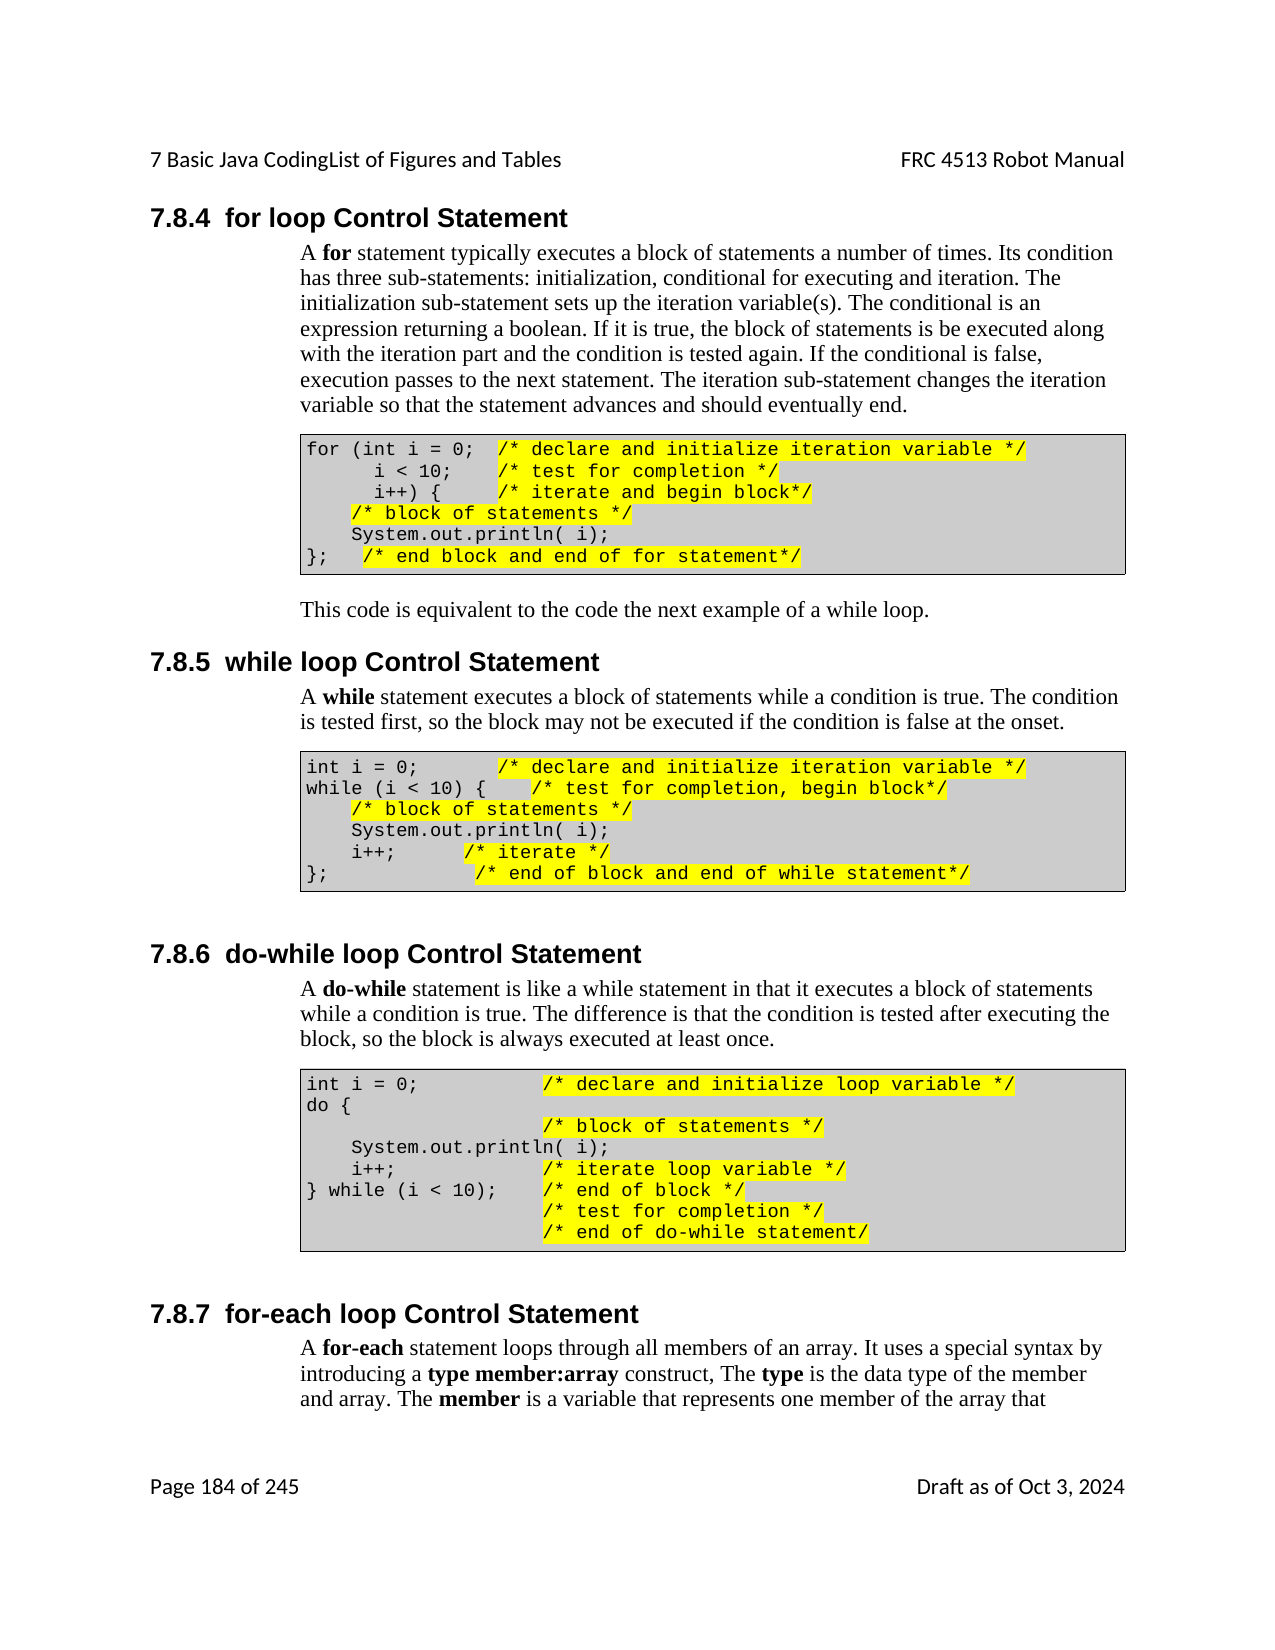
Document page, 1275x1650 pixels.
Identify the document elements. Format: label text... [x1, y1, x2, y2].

text System.out.println( i); [301, 815, 1125, 836]
text /* block of statements */ [301, 794, 1125, 815]
text i++; /* iterate */ [301, 836, 1125, 857]
text i++; /* iterate loop variable */ [301, 1153, 1125, 1175]
text }; /* end of block and end of while statement*/ [301, 857, 1125, 891]
list This code is equivalent to the code the next example of a while loop. [262, 597, 1125, 622]
subtitle for-each loop Control Statement [150, 1299, 1125, 1329]
text System.out.println( i); [301, 1132, 1125, 1153]
text }; /* end block and end of for statement*/ [301, 540, 1125, 574]
list A do-while statement is like a while statement in that it executes a block of statements while a condition is true. The difference is that the condition is tested after executing the block, so the block is always executed at least once. [262, 976, 1125, 1052]
list A for-each statement loops through all members of an array. It uses a special syntax by introducing a type member:array construct, The type is the data type of the member and array. The member is a variable that represents one member of the array that [262, 1335, 1125, 1411]
text i++) { /* iterate and begin block*/ [301, 477, 1125, 498]
list A for statement typically executes a block of statements a number of times. Its condition has three sub-statements: initialization, conditional for executing and iteration. The initialization sub-statement sets up the iteration variable(s). The conditional is an expression returning a boolean. If it is true, the block of statements is be executed along with the iteration part and the condition is tested again. If the conditional is false, execution passes to the next statement. The iteration sub-statement changes the iteration variable so that the statement advances and should eventually end. [262, 239, 1125, 417]
list A while statement executes a block of statements while a condition is true. The condition is tested first, so the block may not be executed if the condition is false at the onset. [262, 684, 1125, 734]
text } while (i < 10); /* end of block */ [301, 1175, 1125, 1196]
text while (i < 10) { /* test for completion, begin block*/ [301, 772, 1125, 794]
text for (int i = 0; /* declare and initialize iteration variable */ [301, 435, 1125, 455]
text System.out.println( i); [301, 519, 1125, 540]
text do { [301, 1090, 1125, 1111]
text /* end of do-while statement/ [301, 1217, 1125, 1251]
subtitle do-while loop Control Statement [150, 939, 1125, 969]
text int i = 0; /* declare and initialize loop variable */ [301, 1070, 1125, 1090]
subtitle while loop Control Statement [150, 647, 1125, 677]
text /* test for completion */ [301, 1196, 1125, 1217]
text int i = 0; /* declare and initialize iteration variable */ [301, 752, 1125, 772]
subtitle for loop Control Statement [150, 203, 1125, 233]
text /* block of statements */ [301, 1111, 1125, 1132]
text i < 10; /* test for completion */ [301, 455, 1125, 477]
text /* block of statements */ [301, 498, 1125, 519]
